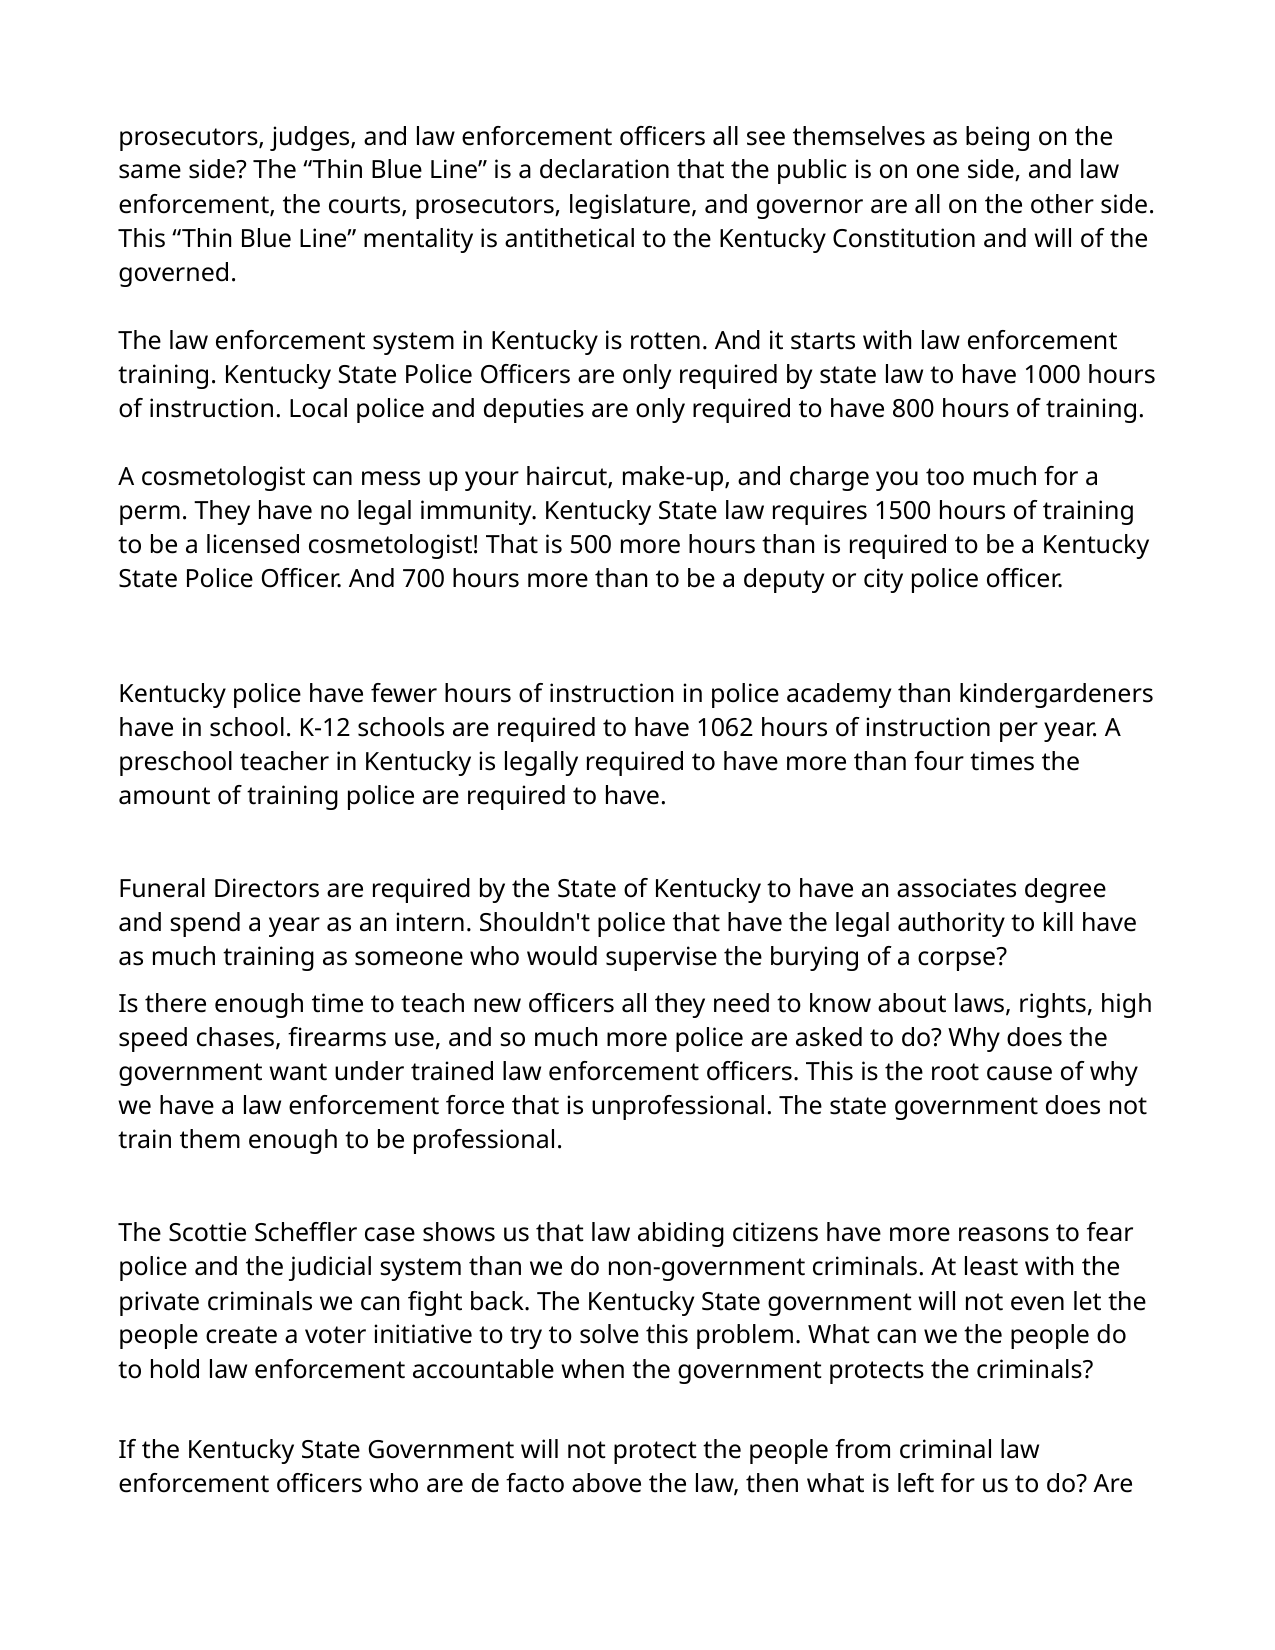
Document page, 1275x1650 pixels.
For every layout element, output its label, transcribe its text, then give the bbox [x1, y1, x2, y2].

text If the Kentucky State Government will not protect the people from criminal law enforcement officers who are de facto above the law, then what is left for us to do? Are [118, 1432, 1157, 1500]
text A cosmetologist can mess up your haircut, make-up, and charge you too much for a perm. They have no legal immunity. Kentucky State law requires 1500 hours of training to be a licensed cosmetologist! That is 500 more hours than is required to be a Kentucky State Police Officer. And 700 hours more than to be a deputy or city police officer. [118, 459, 1157, 595]
text The Scottie Scheffler case shows us that law abiding citizens have more reasons to fear police and the judicial system than we do non-government criminals. At least with the private criminals we can fight back. The Kentucky State government will not even let the people create a voter initiative to try to solve this problem. What can we the people do to hold law enforcement accountable when the government protects the criminals? [118, 1215, 1157, 1385]
text The law enforcement system in Kentucky is rotten. And it starts with law enforcement training. Kentucky State Police Officers are only required by state law to have 1000 hours of instruction. Local police and deputies are only required to have 800 hours of training. [118, 322, 1157, 459]
text Is there enough time to teach new officers all they need to know about laws, rights, high speed chases, firearms use, and so much more police are asked to do? Why does the government want under trained law enforcement officers. This is the root cause of why we have a law enforcement force that is unprofessional. The state government does not train them enough to be professional. [118, 986, 1157, 1156]
text prosecutors, judges, and law enforcement officers all see themselves as being on the same side? The “Thin Blue Line” is a declaration that the public is on one side, and law enforcement, the courts, prosecutors, legislature, and governor are all on the other side. This “Thin Blue Line” mentality is antithetical to the Kentucky Constitution and will of the governed. [118, 118, 1157, 288]
text Funeral Directors are required by the State of Kentucky to have an associates degree and spend a year as an intern. Shouldn't police that have the legal authority to kill have as much training as someone who would supervise the burying of a corpse? [118, 871, 1157, 973]
text Kentucky police have fewer hours of instruction in police academy than kindergardeners have in school. K-12 schools are required to have 1062 hours of instruction per year. A preschool teacher in Kentucky is legally required to have more than four times the amount of training police are required to have. [118, 676, 1157, 812]
